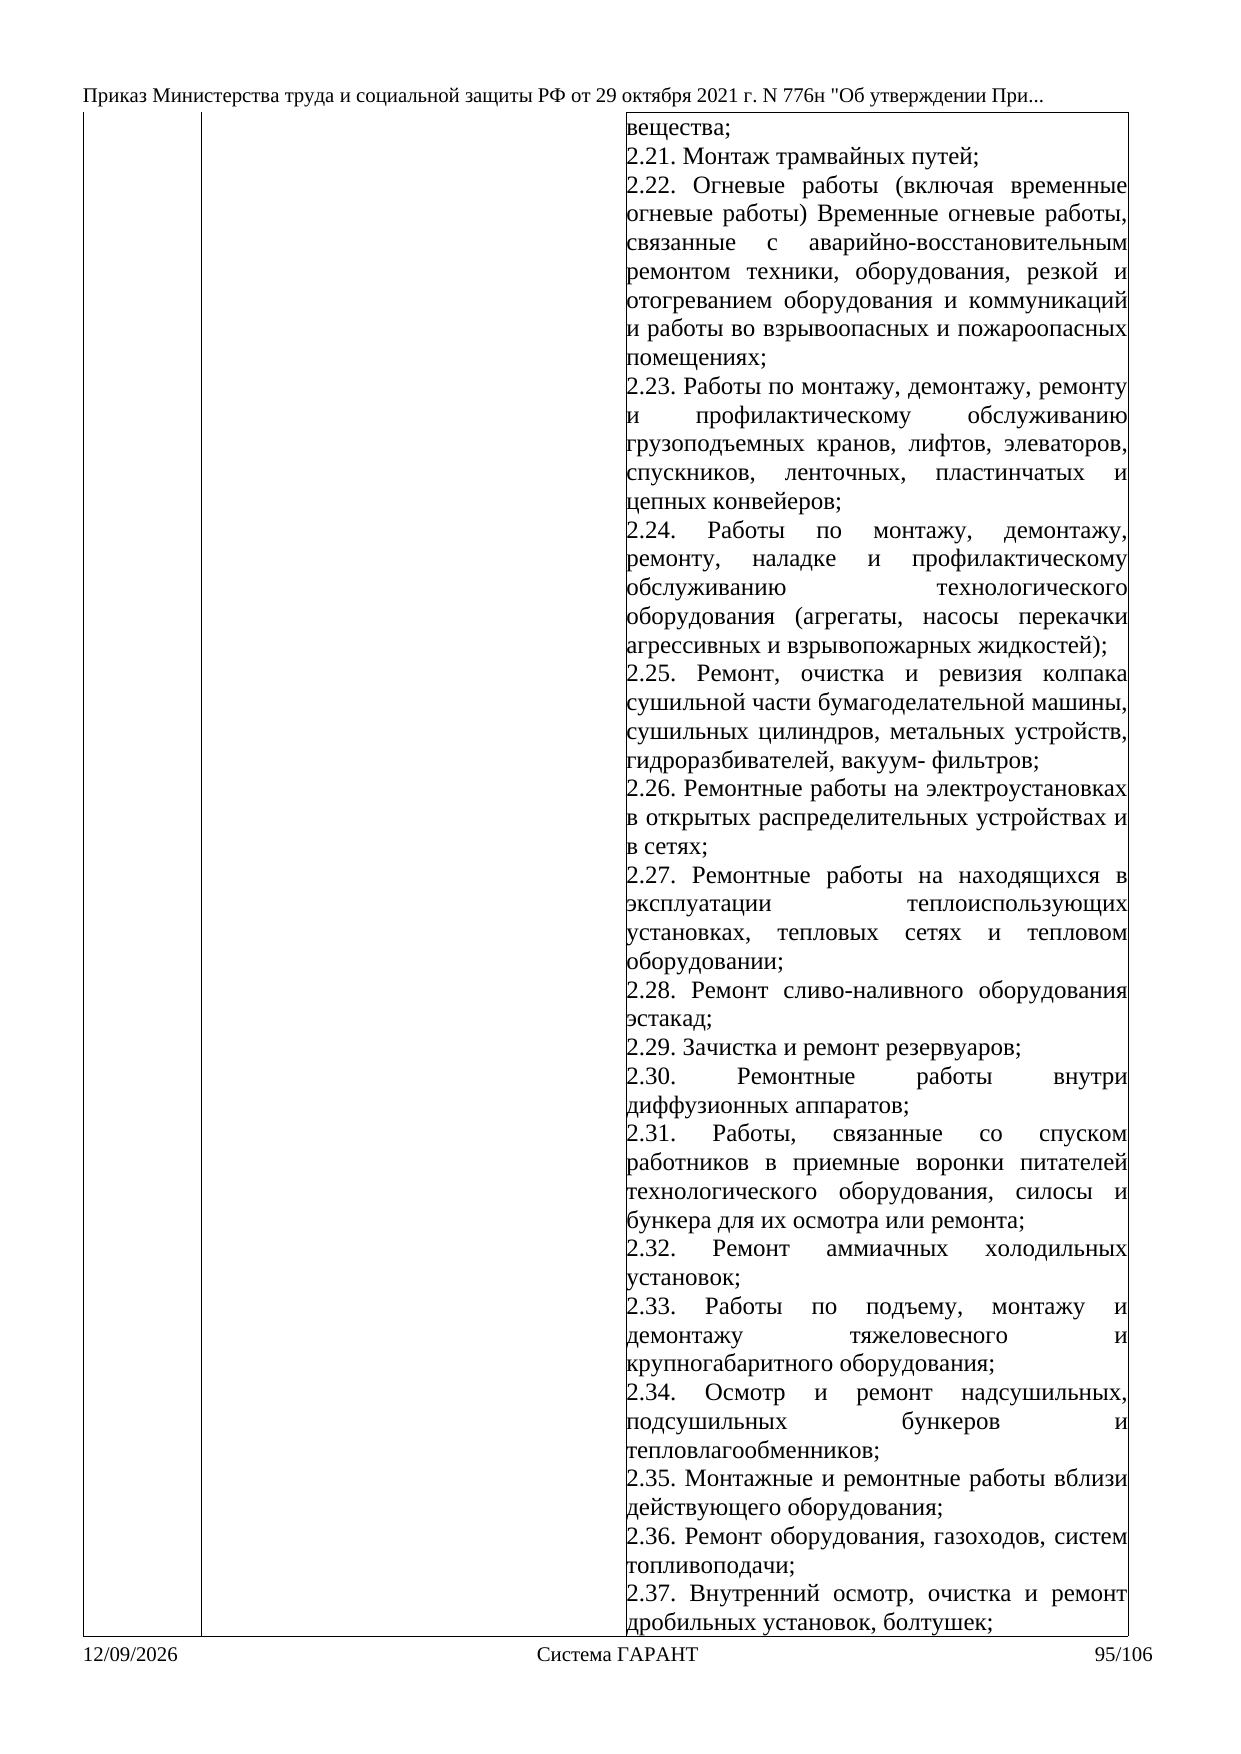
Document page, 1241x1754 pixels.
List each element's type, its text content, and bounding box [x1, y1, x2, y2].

table_cell [84, 112, 201, 1636]
table_cell вещества; 2.21. Монтаж трамвайных путей; 2.22. Огневые работы (включая временные огневые работы) Временные огневые работы, связанные с аварийно-восстановительным ремонтом техники, оборудования, резкой и отогреванием оборудования и коммуникаций и работы во взрывоопасных и пожароопасных помещениях; 2.23. Работы по монтажу, демонтажу, ремонту и профилактическому обслуживанию грузоподъемных кранов, лифтов, элеваторов, спускников, ленточных, пластинчатых и цепных конвейеров; 2.24. Работы по монтажу, демонтажу, ремонту, наладке и профилактическому обслуживанию технологического оборудования (агрегаты, насосы перекачки агрессивных и взрывопожарных жидкостей); 2.25. Ремонт, очистка и ревизия колпака сушильной части бумагоделательной машины, сушильных цилиндров, метальных устройств, гидроразбивателей, вакуум- фильтров; 2.26. Ремонтные работы на электроустановках в открытых распределительных устройствах и в сетях; 2.27. Ремонтные работы на находящихся в эксплуатации теплоиспользующих установках, тепловых сетях и тепловом оборудовании; 2.28. Ремонт сливо-наливного оборудования эстакад; 2.29. Зачистка и ремонт резервуаров; 2.30. Ремонтные работы внутри диффузионных аппаратов; 2.31. Работы, связанные со спуском работников в приемные воронки питателей технологического оборудования, силосы и бункера для их осмотра или ремонта; 2.32. Ремонт аммиачных холодильных установок; 2.33. Работы по подъему, монтажу и демонтажу тяжеловесного и крупногабаритного оборудования; 2.34. Осмотр и ремонт надсушильных, подсушильных бункеров и тепловлагообменников; 2.35. Монтажные и ремонтные работы вблизи действующего оборудования; 2.36. Ремонт оборудования, газоходов, систем топливоподачи; 2.37. Внутренний осмотр, очистка и ремонт дробильных установок, болтушек; [627, 113, 1128, 1636]
table_cell [202, 112, 626, 1636]
